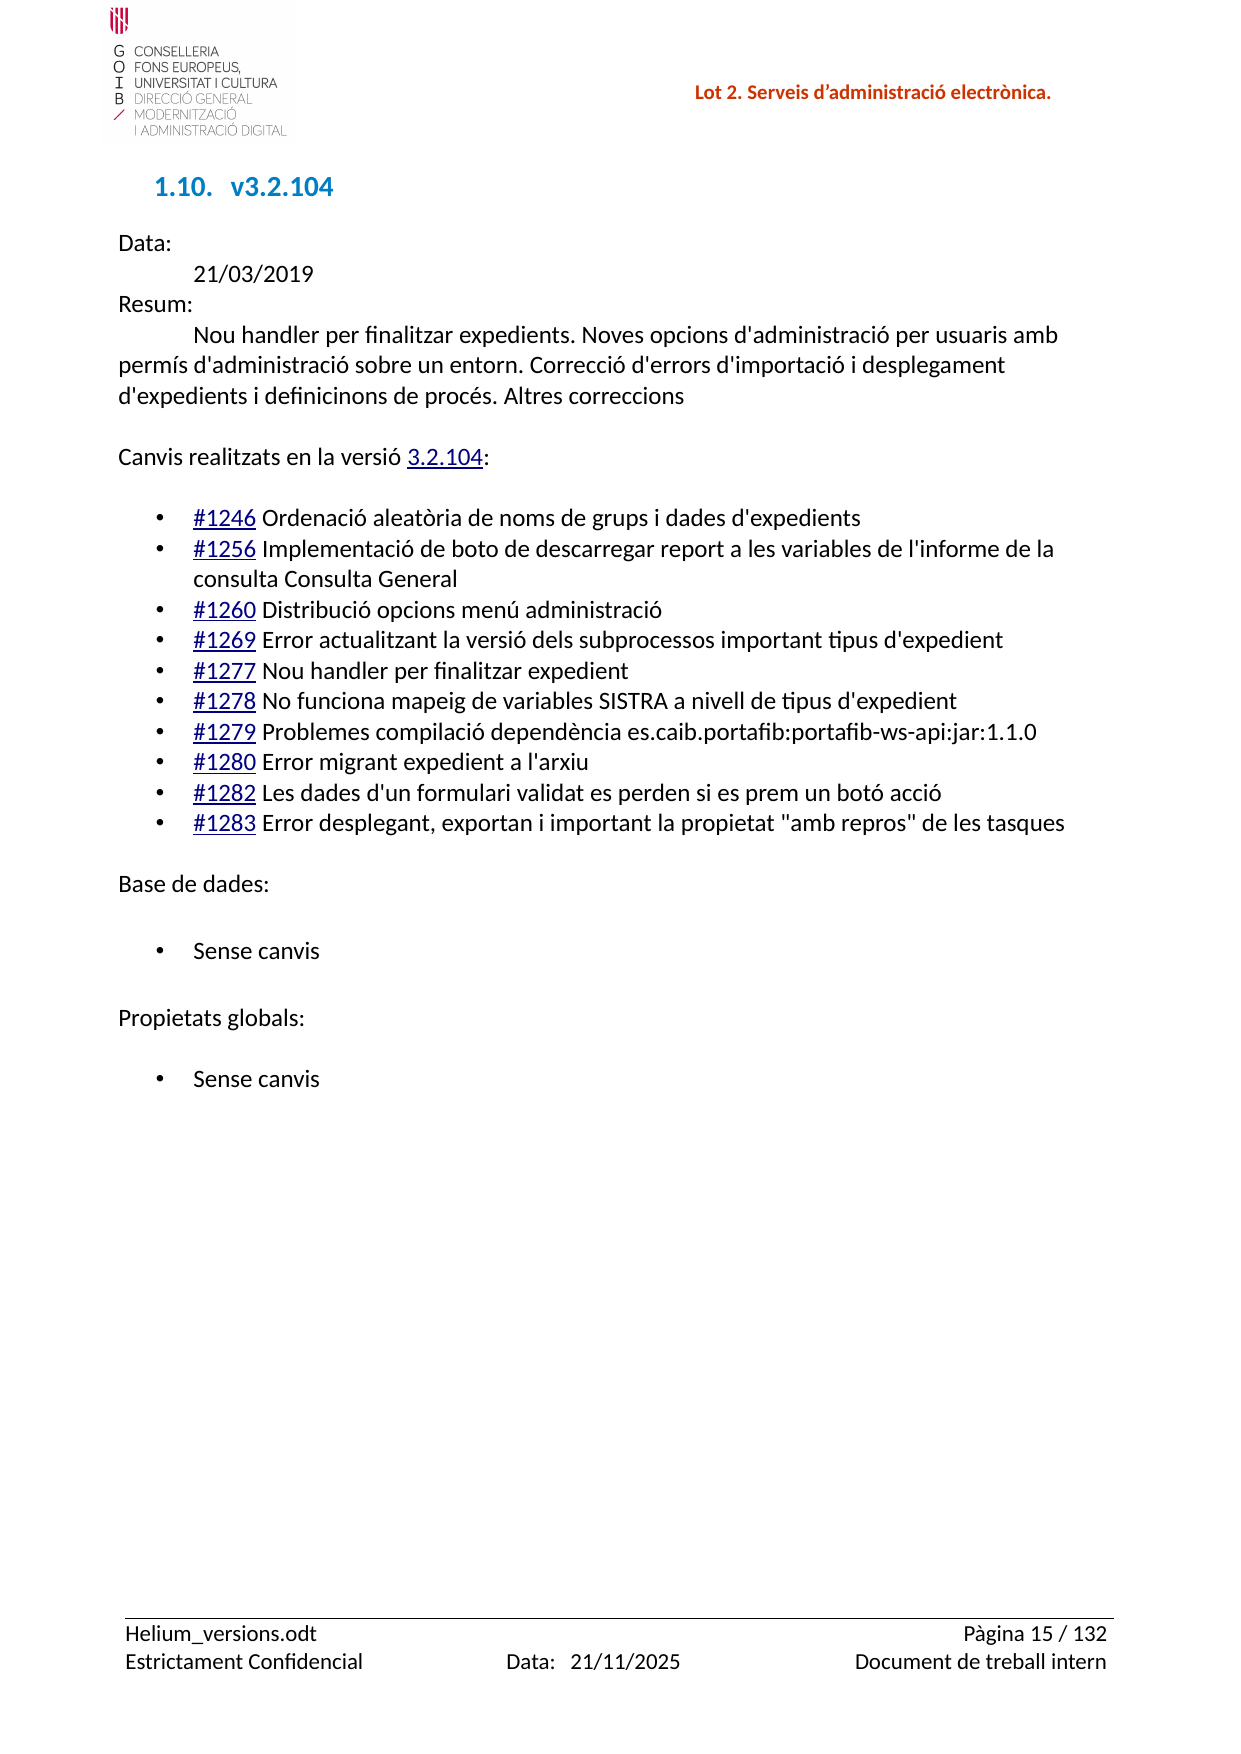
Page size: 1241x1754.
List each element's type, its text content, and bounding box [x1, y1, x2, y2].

list #1246 Ordenació aleatòria de noms de grups i dades d'expedients [156, 502, 1122, 533]
list #1269 Error actualitzant la versió dels subprocessos important tipus d'expedient [156, 624, 1122, 655]
list #1256 Implementació de boto de descarregar report a les variables de l'informe de la consulta Consulta General [156, 533, 1122, 594]
text Canvis realitzats en la versió 3.2.104: [118, 441, 1122, 472]
text Base de dades: [118, 868, 1122, 899]
picture [100, 0, 297, 144]
list #1260 Distribució opcions menú administració [156, 594, 1122, 624]
list #1279 Problemes compilació dependència es.caib.portafib:portafib-ws-api:jar:1.1.0 [156, 716, 1122, 746]
text Nou handler per finalitzar expedients. Noves opcions d'administració per usuaris amb permís d'administració sobre un entorn. Correcció d'errors d'importació i desplegament d'expedients i definicinons de procés. Altres correccions [118, 319, 1122, 411]
text Propietats globals: [118, 1002, 1122, 1033]
list #1278 No funciona mapeig de variables SISTRA a nivell de tipus d'expedient [156, 685, 1122, 716]
subtitle v3.2.104 [153, 168, 1122, 204]
text 21/03/2019 [118, 258, 1122, 289]
list #1283 Error desplegant, exportan i important la propietat "amb repros" de les tasques [156, 807, 1122, 838]
list Sense canvis [156, 936, 1122, 966]
list #1280 Error migrant expedient a l'arxiu [156, 746, 1122, 777]
text Resum: [118, 289, 1122, 319]
list Sense canvis [156, 1063, 1122, 1094]
text Data: [118, 228, 1122, 258]
list #1282 Les dades d'un formulari validat es perden si es prem un botó acció [156, 777, 1122, 807]
list #1277 Nou handler per finalitzar expedient [156, 655, 1122, 685]
